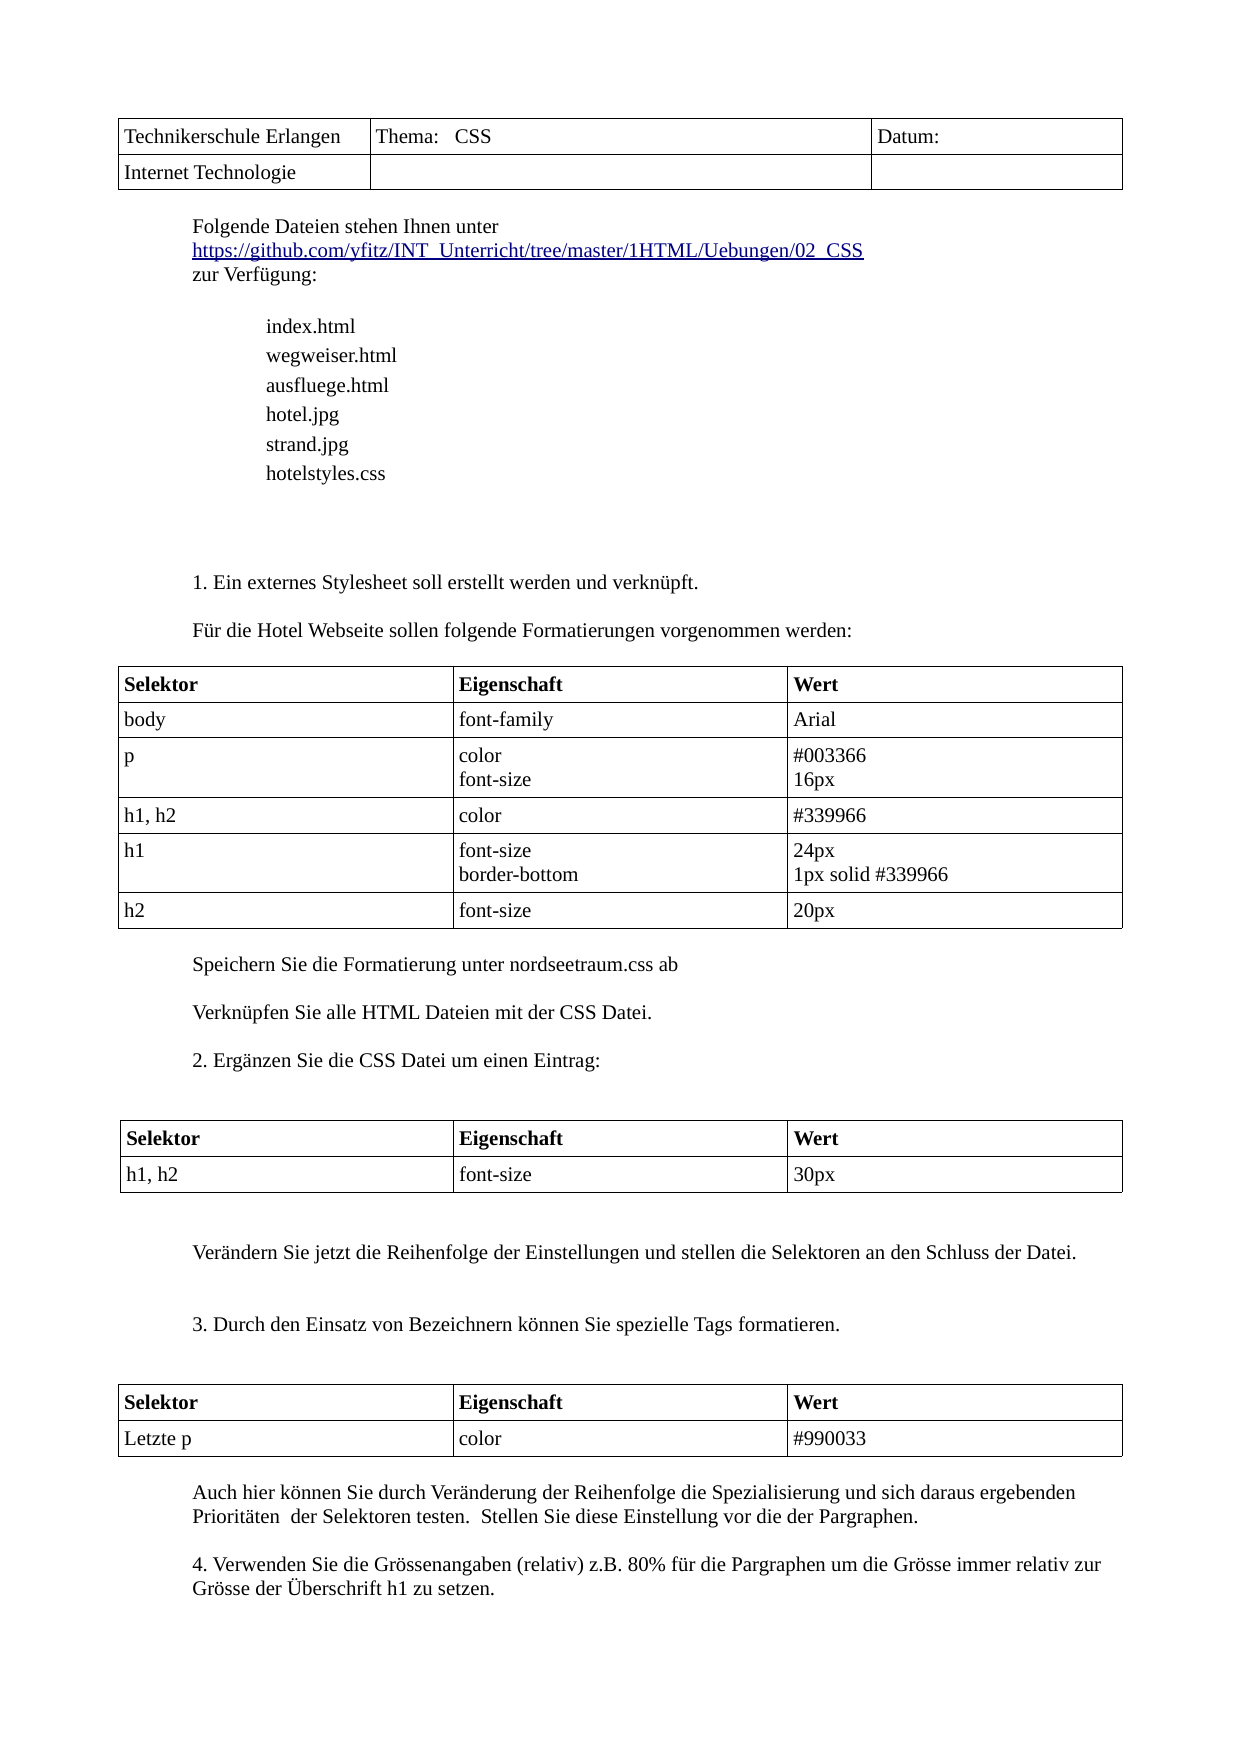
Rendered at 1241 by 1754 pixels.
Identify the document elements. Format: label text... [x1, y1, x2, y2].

table_cell Letzte p [119, 1421, 453, 1456]
table_header Selektor [119, 667, 453, 702]
table_cell 20px [788, 893, 1122, 928]
table_cell 24px 1px solid #339966 [788, 834, 1122, 892]
table_cell font-size border-bottom [454, 834, 787, 892]
table_header Wert [788, 667, 1122, 702]
text hotelstyles.css [118, 457, 1122, 487]
table_cell #003366 16px [788, 738, 1122, 797]
text zur Verfügung: [118, 262, 1122, 286]
table_header Selektor [121, 1121, 453, 1156]
table_cell font-size [454, 893, 787, 928]
table_cell p [119, 738, 453, 797]
table_cell color [454, 1421, 787, 1456]
table_header Datum: [872, 119, 1122, 154]
text 1. Ein externes Stylesheet soll erstellt werden und verknüpft. [118, 570, 1122, 594]
text index.html [118, 310, 1122, 339]
table_cell h2 [119, 893, 453, 928]
text Verändern Sie jetzt die Reihenfolge der Einstellungen und stellen die Selektoren an den Schluss der Datei. [118, 1240, 1122, 1264]
table_cell h1 [119, 834, 453, 892]
table_cell [371, 155, 871, 189]
text Auch hier können Sie durch Veränderung der Reihenfolge die Spezialisierung und sich daraus ergebenden [118, 1480, 1122, 1504]
text Verknüpfen Sie alle HTML Dateien mit der CSS Datei. [118, 1000, 1122, 1024]
table_cell color font-size [454, 738, 787, 797]
table_header Eigenschaft [454, 667, 787, 702]
table_cell body [119, 703, 453, 737]
table_cell [872, 155, 1122, 189]
table_cell Arial [788, 703, 1122, 737]
table_cell h1, h2 [121, 1157, 453, 1192]
table_header Eigenschaft [454, 1385, 787, 1420]
table_cell 30px [788, 1157, 1122, 1192]
text 3. Durch den Einsatz von Bezeichnern können Sie spezielle Tags formatieren. [118, 1312, 1122, 1336]
table_header Eigenschaft [454, 1121, 787, 1156]
table_header Selektor [119, 1385, 453, 1420]
table_cell color [454, 798, 787, 832]
text Speichern Sie die Formatierung unter nordseetraum.css ab [118, 952, 1122, 976]
table_cell #339966 [788, 798, 1122, 832]
table_cell #990033 [788, 1421, 1122, 1456]
text Für die Hotel Webseite sollen folgende Formatierungen vorgenommen werden: [118, 618, 1122, 642]
table_cell h1, h2 [119, 798, 453, 832]
text Folgende Dateien stehen Ihnen unter https://github.com/yfitz/INT_Unterricht/tree/master/1HTML/Uebungen/02_CSS [118, 213, 1122, 262]
text Prioritäten der Selektoren testen. Stellen Sie diese Einstellung vor die der Pargraphen. [118, 1504, 1122, 1528]
table_header Wert [788, 1385, 1122, 1420]
text strand.jpg [118, 428, 1122, 457]
table_cell Internet Technologie [119, 155, 370, 189]
table_header Technikerschule Erlangen [119, 119, 370, 154]
text ausfluege.html [118, 369, 1122, 398]
table_cell font-family [454, 703, 787, 737]
text 4. Verwenden Sie die Grössenangaben (relativ) z.B. 80% für die Pargraphen um die Grösse immer relativ zur Grösse der Überschrift h1 zu setzen. [118, 1552, 1122, 1600]
text hotel.jpg [118, 398, 1122, 428]
table_header Thema: CSS [371, 119, 871, 154]
text 2. Ergänzen Sie die CSS Datei um einen Eintrag: [118, 1048, 1122, 1072]
text wegweiser.html [118, 339, 1122, 369]
table_cell font-size [454, 1157, 787, 1192]
table_header Wert [788, 1121, 1122, 1156]
